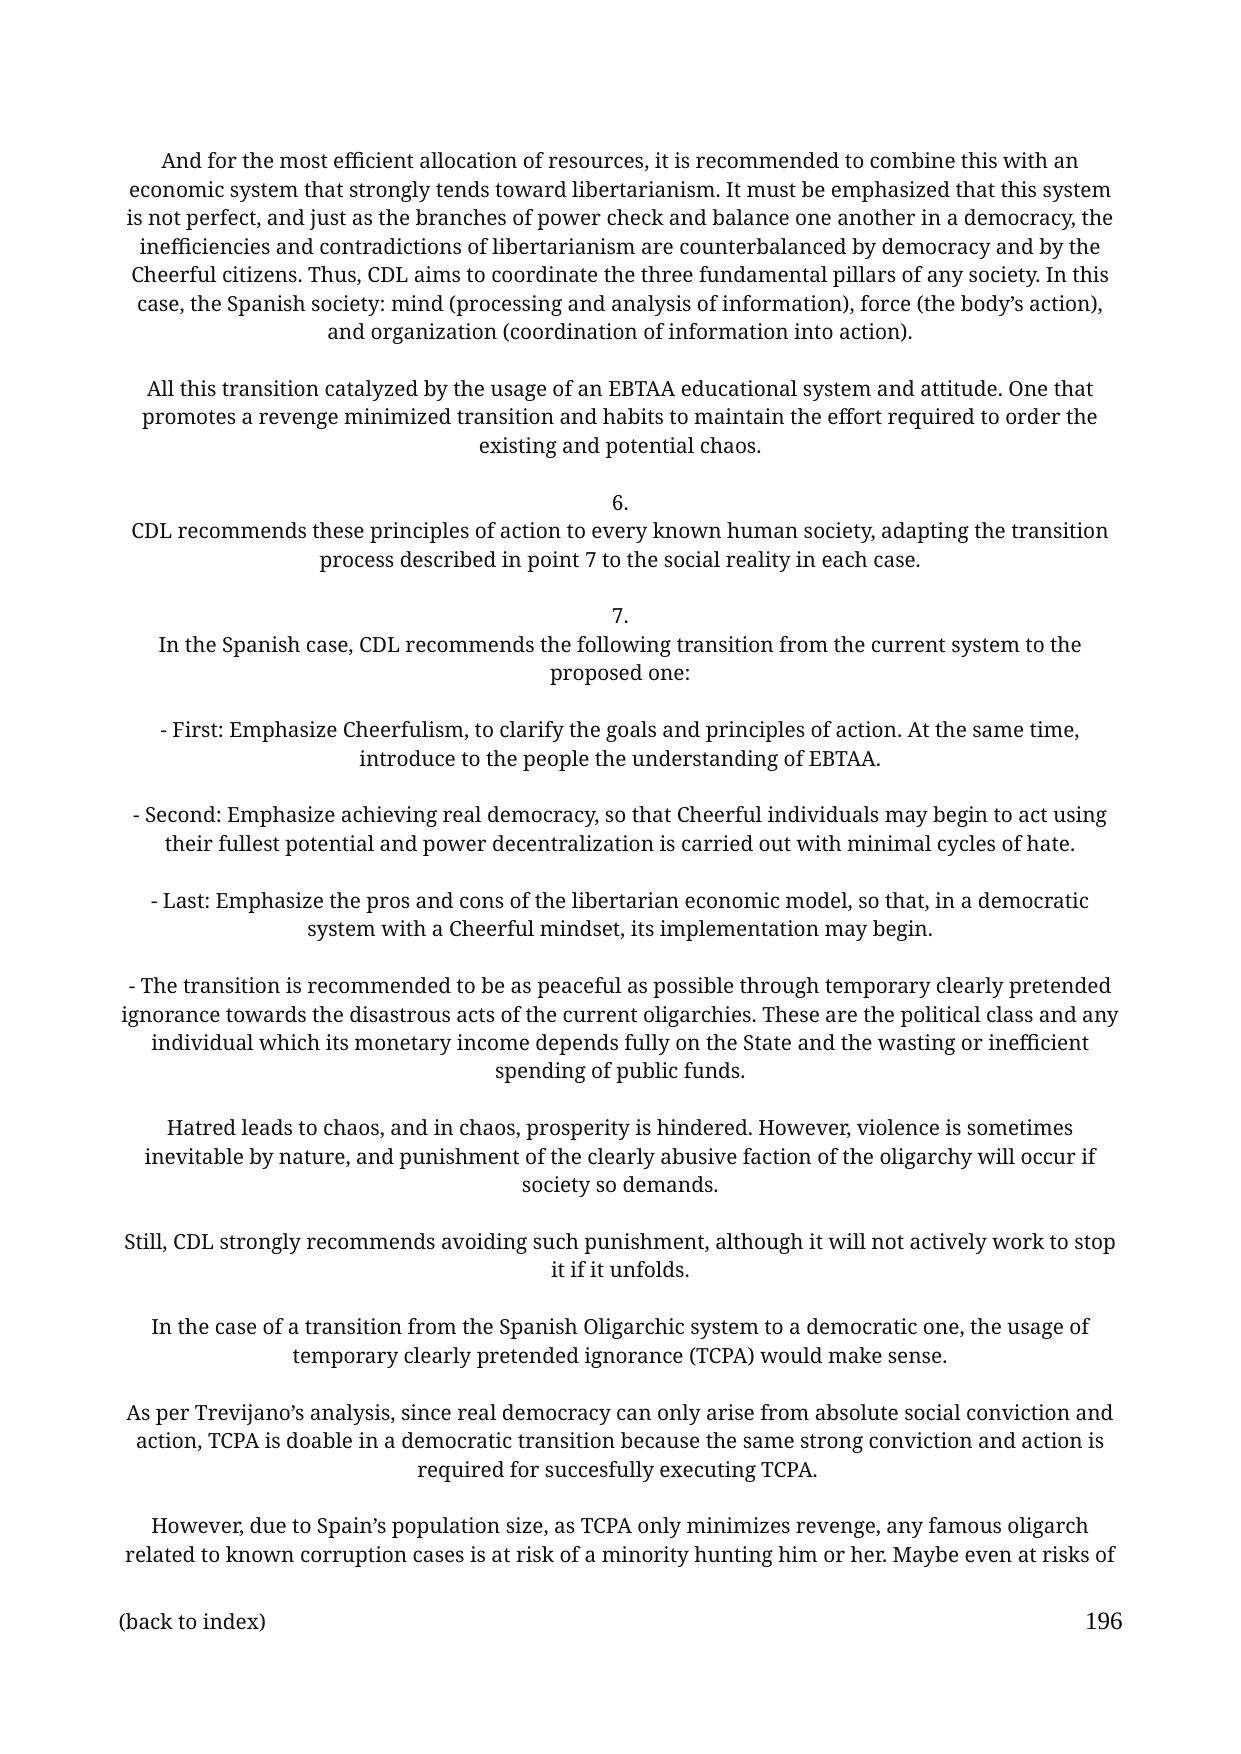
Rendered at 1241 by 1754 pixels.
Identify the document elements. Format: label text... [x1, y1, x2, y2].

text As per Trevijano’s analysis, since real democracy can only arise from absolute social conviction and action, TCPA is doable in a democratic transition because the same strong conviction and action is required for succesfully executing TCPA. [118, 1398, 1122, 1483]
text And for the most efficient allocation of resources, it is recommended to combine this with an [118, 147, 1122, 175]
text Hatred leads to chaos, and in chaos, prosperity is hindered. However, violence is sometimes inevitable by nature, and punishment of the clearly abusive faction of the oligarchy will occur if society so demands. [118, 1113, 1122, 1199]
text In the case of a transition from the Spanish Oligarchic system to a democratic one, the usage of temporary clearly pretended ignorance (TCPA) would make sense. [118, 1312, 1122, 1369]
text - Last: Emphasize the pros and cons of the libertarian economic model, so that, in a democratic system with a Cheerful mindset, its implementation may begin. [118, 886, 1122, 943]
text economic system that strongly tends toward libertarianism. It must be emphasized that this system is not perfect, and just as the branches of power check and balance one another in a democracy, the inefficiencies and contradictions of libertarianism are counterbalanced by democracy and by the Cheerful citizens. Thus, CDL aims to coordinate the three fundamental pillars of any society. In this case, the Spanish society: mind (processing and analysis of information), force (the body’s action), and organization (coordination of information into action). [118, 175, 1122, 346]
text In the Spanish case, CDL recommends the following transition from the current system to the [118, 630, 1122, 658]
text - First: Emphasize Cheerfulism, to clarify the goals and principles of action. At the same time, introduce to the people the understanding of EBTAA. [118, 715, 1122, 772]
text - The transition is recommended to be as peaceful as possible through temporary clearly pretended ignorance towards the disastrous acts of the current oligarchies. These are the political class and any individual which its monetary income depends fully on the State and the wasting or inefficient spending of public funds. [118, 971, 1122, 1085]
text Still, CDL strongly recommends avoiding such punishment, although it will not actively work to stop it if it unfolds. [118, 1227, 1122, 1284]
text CDL recommends these principles of action to every known human society, adapting the transition process described in point 7 to the social reality in each case. [118, 516, 1122, 573]
text 6. [118, 488, 1122, 516]
text - Second: Emphasize achieving real democracy, so that Cheerful individuals may begin to act using their fullest potential and power decentralization is carried out with minimal cycles of hate. [118, 801, 1122, 857]
text All this transition catalyzed by the usage of an EBTAA educational system and attitude. One that promotes a revenge minimized transition and habits to maintain the effort required to order the existing and potential chaos. [118, 374, 1122, 459]
text proposed one: [118, 658, 1122, 687]
text 7. [118, 602, 1122, 630]
text However, due to Spain’s population size, as TCPA only minimizes revenge, any famous oligarch related to known corruption cases is at risk of a minority hunting him or her. Maybe even at risks of [118, 1512, 1122, 1568]
